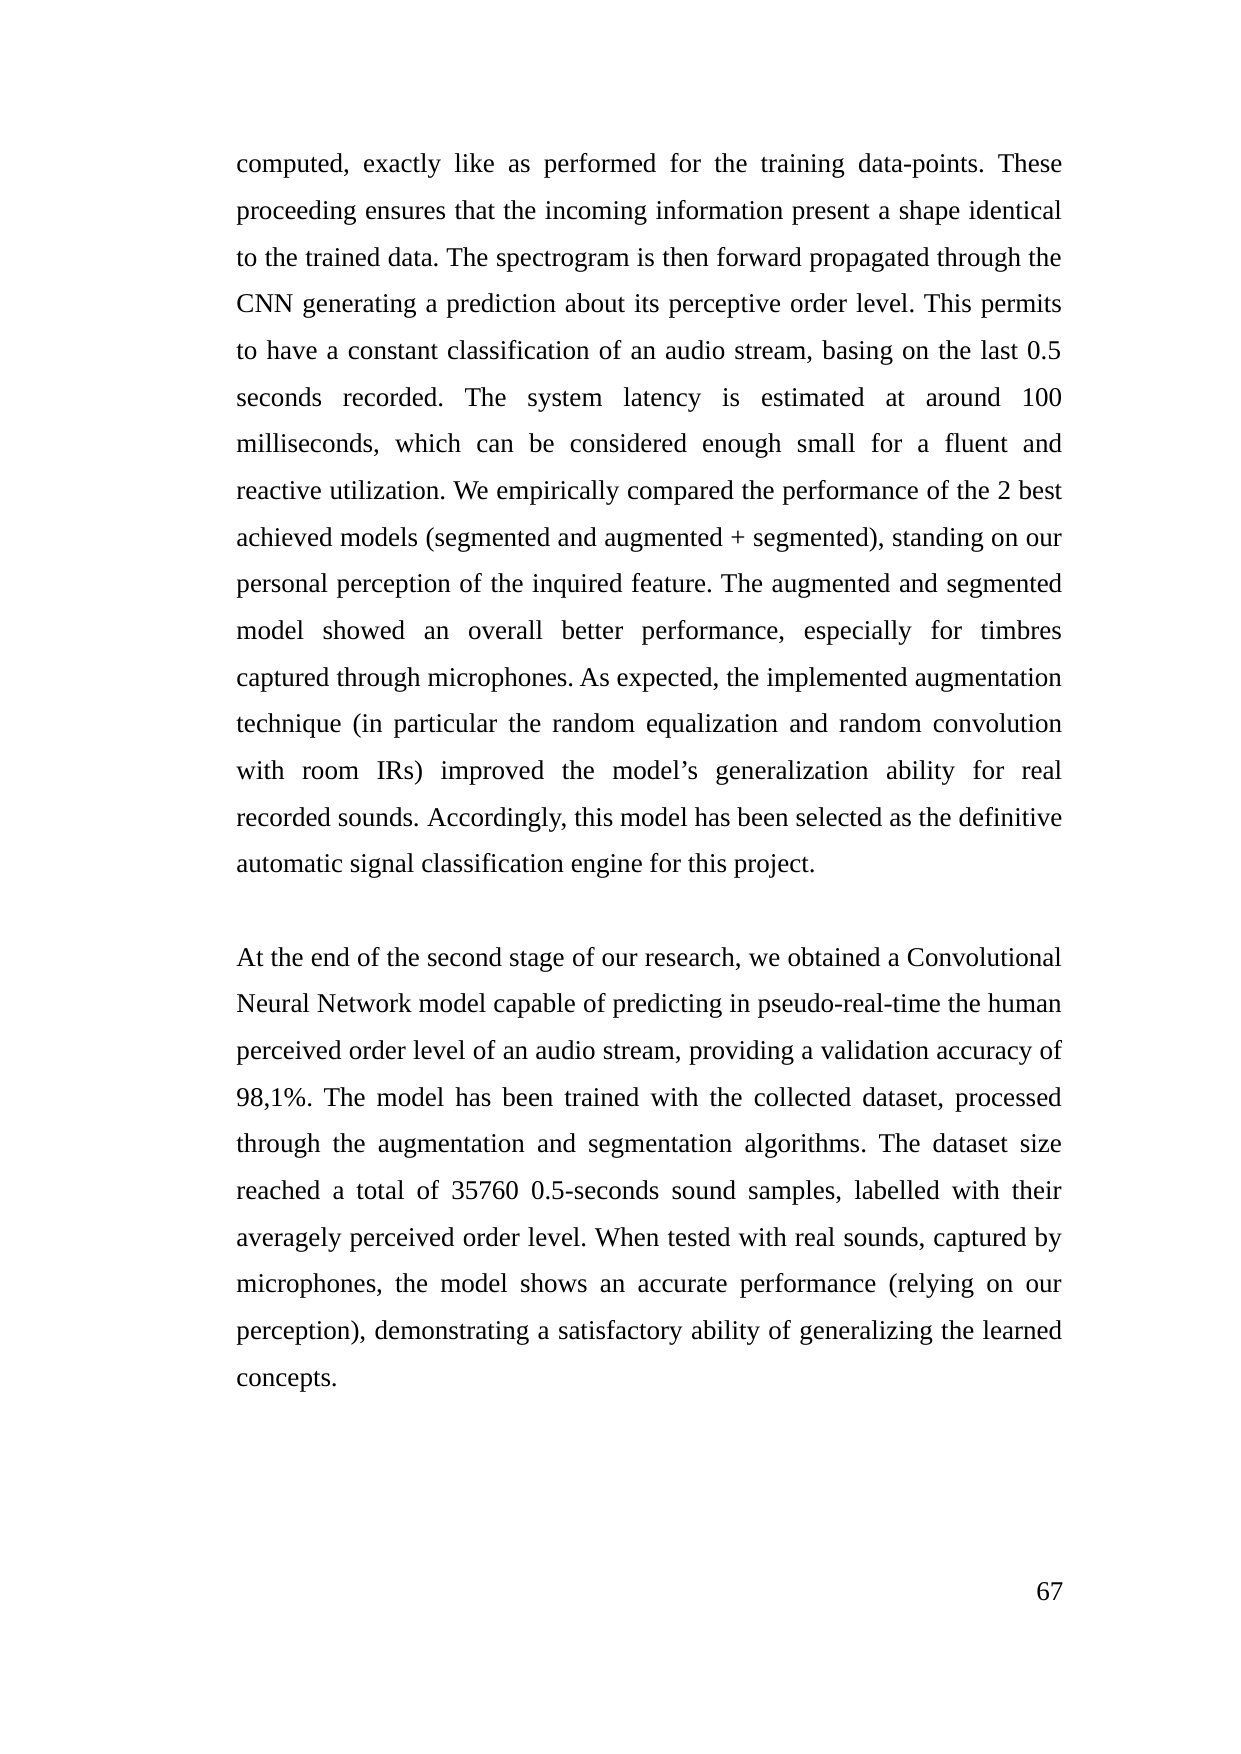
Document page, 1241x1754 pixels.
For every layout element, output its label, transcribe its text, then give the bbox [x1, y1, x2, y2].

text At the end of the second stage of our research, we obtained a Convolutional Neural Network model capable of predicting in pseudo-real-time the human perceived order level of an audio stream, providing a validation accuracy of 98,1%. The model has been trained with the collected dataset, processed through the augmentation and segmentation algorithms. The dataset size reached a total of 35760 0.5-seconds sound samples, labelled with their averagely perceived order level. When tested with real sounds, captured by microphones, the model shows an accurate performance (relying on our perception), demonstrating a satisfactory ability of generalizing the learned concepts. [236, 941, 1063, 1392]
text computed, exactly like as performed for the training data-points. These proceeding ensures that the incoming information present a shape identical to the trained data. The spectrogram is then forward propagated through the CNN generating a prediction about its perceptive order level. This permits to have a constant classification of an audio stream, basing on the last 0.5 seconds recorded. The system latency is estimated at around 100 milliseconds, which can be considered enough small for a fluent and reactive utilization. We empirically compared the performance of the 2 best achieved models (segmented and augmented + segmented), standing on our personal perception of the inquired feature. The augmented and segmented model showed an overall better performance, especially for timbres captured through microphones. As expected, the implemented augmentation technique (in particular the random equalization and random convolution with room IRs) improved the model’s generalization ability for real recorded sounds. Accordingly, this model has been selected as the definitive automatic signal classification engine for this project. [236, 148, 1063, 879]
